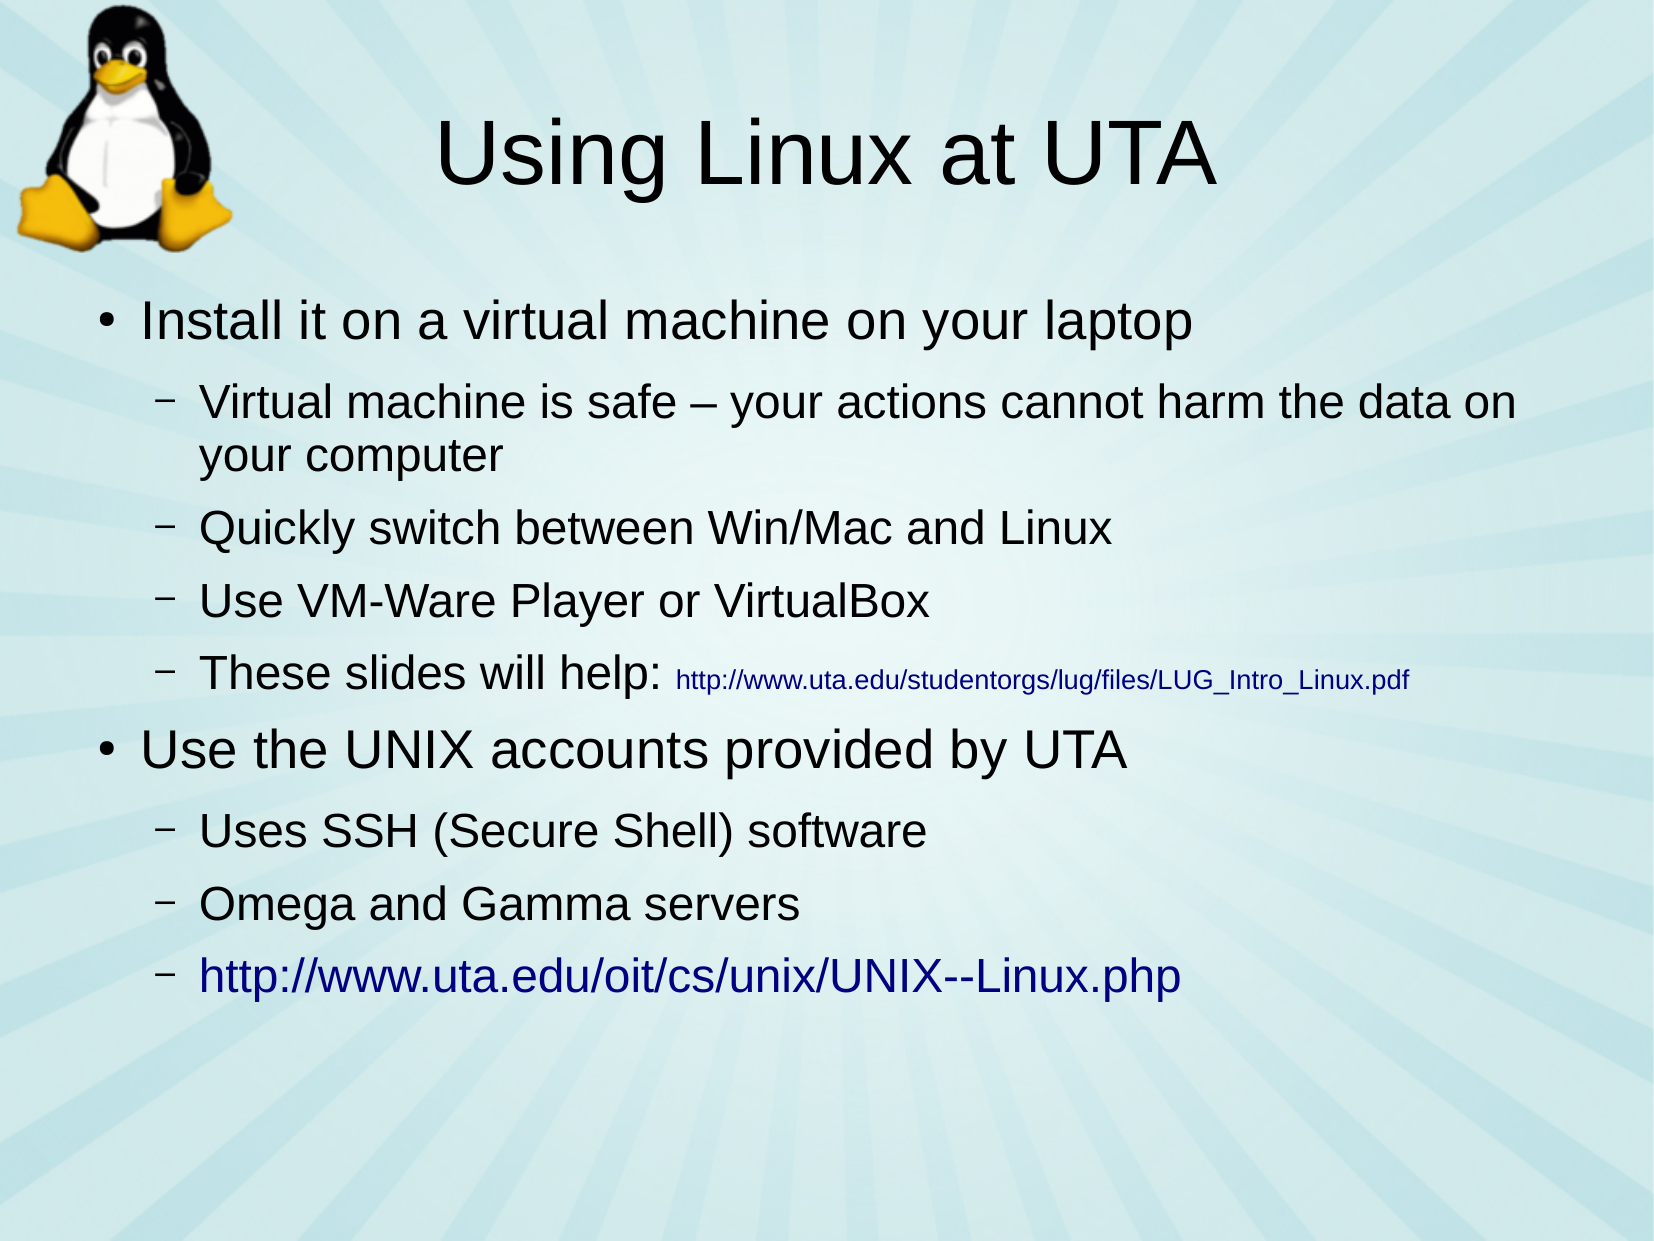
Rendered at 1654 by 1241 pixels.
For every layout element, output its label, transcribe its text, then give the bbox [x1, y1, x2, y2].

list Install it on a virtual machine on your laptop Virtual machine is safe – your actions cannot harm the data on your computer Quickly switch between Win/Mac and Linux Use VM-Ware Player or VirtualBox These slides will help: http://www.uta.edu/studentorgs/lug/files/LUG_Intro_Linux.pdf Use the UNIX accounts provided by UTA Uses SSH (Secure Shell) software Omega and Gamma servers http://www.uta.edu/oit/cs/unix/UNIX--Linux.php [82, 290, 1571, 1010]
title Using Linux at UTA [82, 49, 1571, 257]
picture [0, 0, 1654, 1241]
